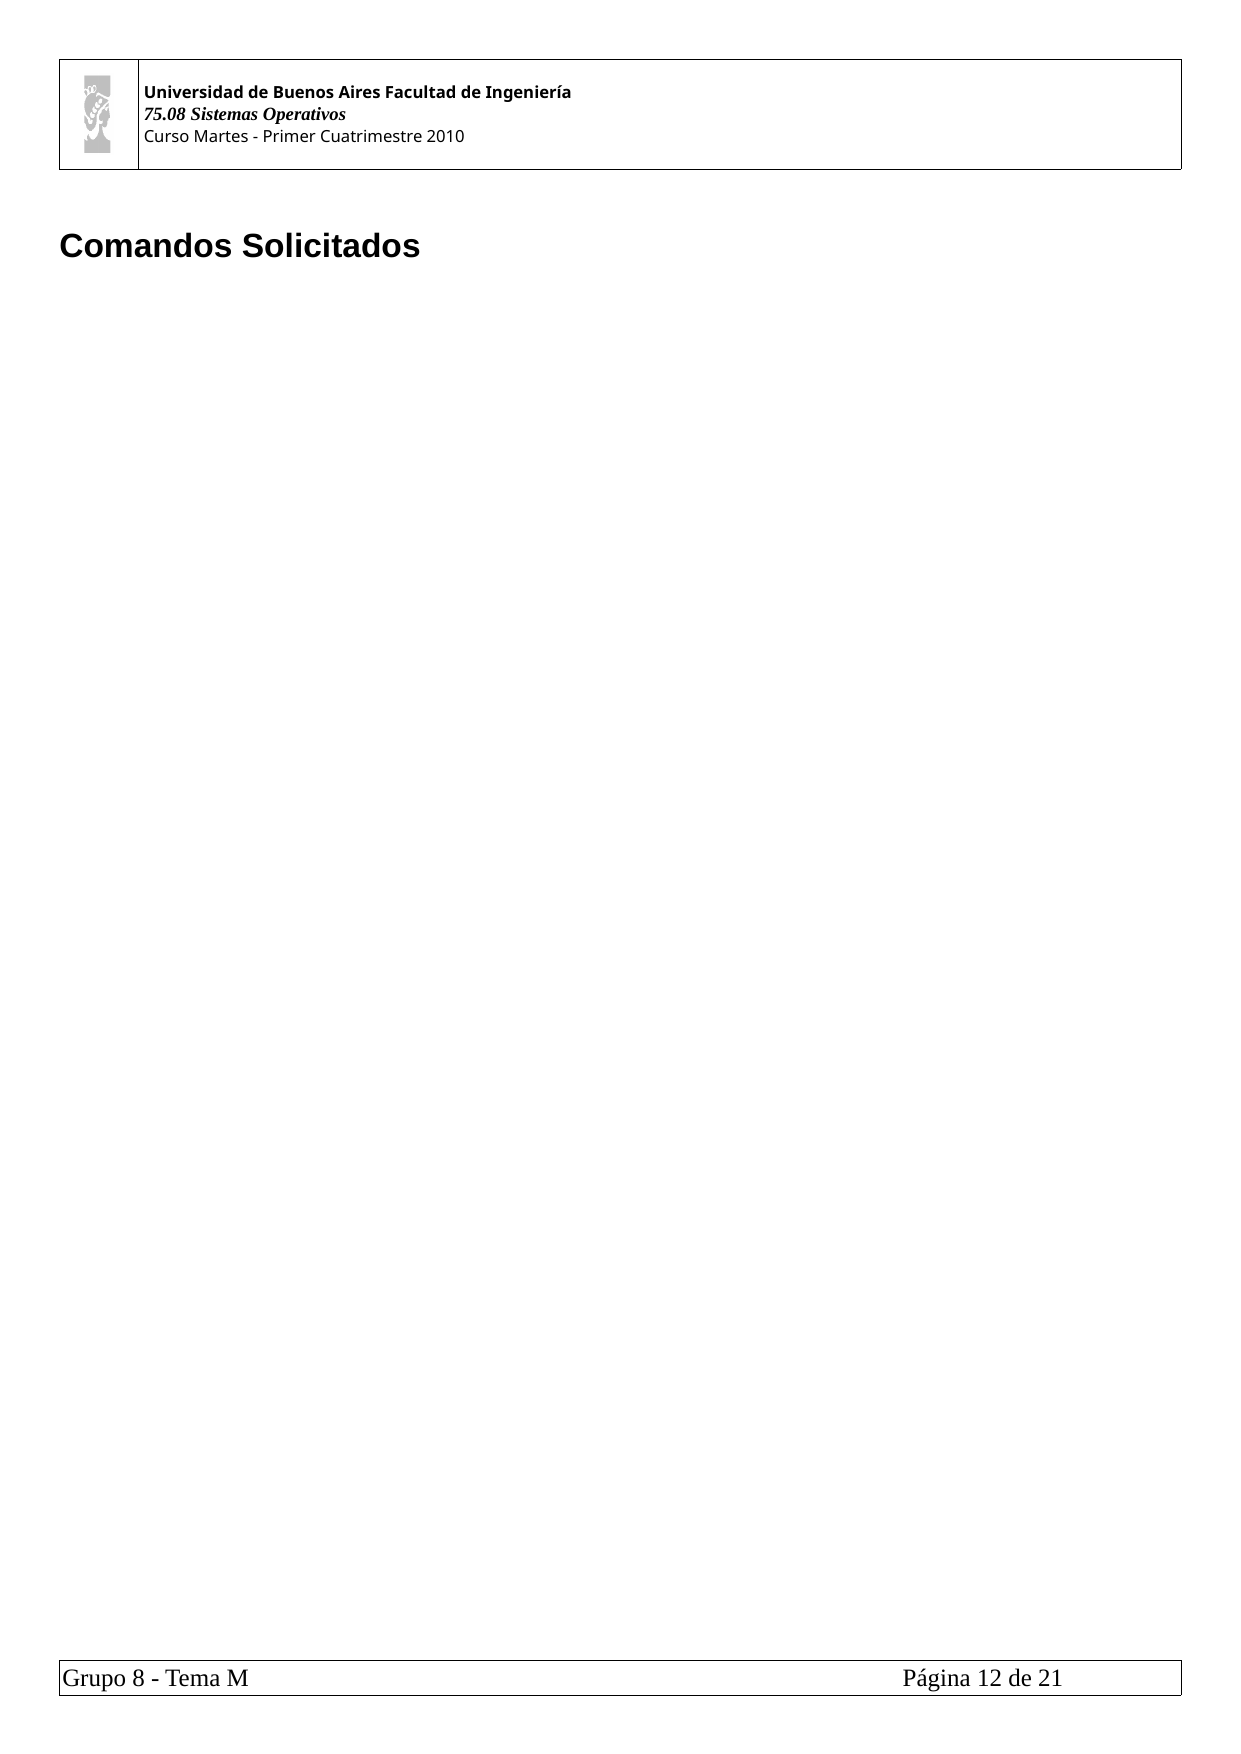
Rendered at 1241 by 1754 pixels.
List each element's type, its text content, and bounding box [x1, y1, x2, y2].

subtitle Comandos Solicitados [59, 226, 1181, 265]
picture [83, 73, 114, 155]
